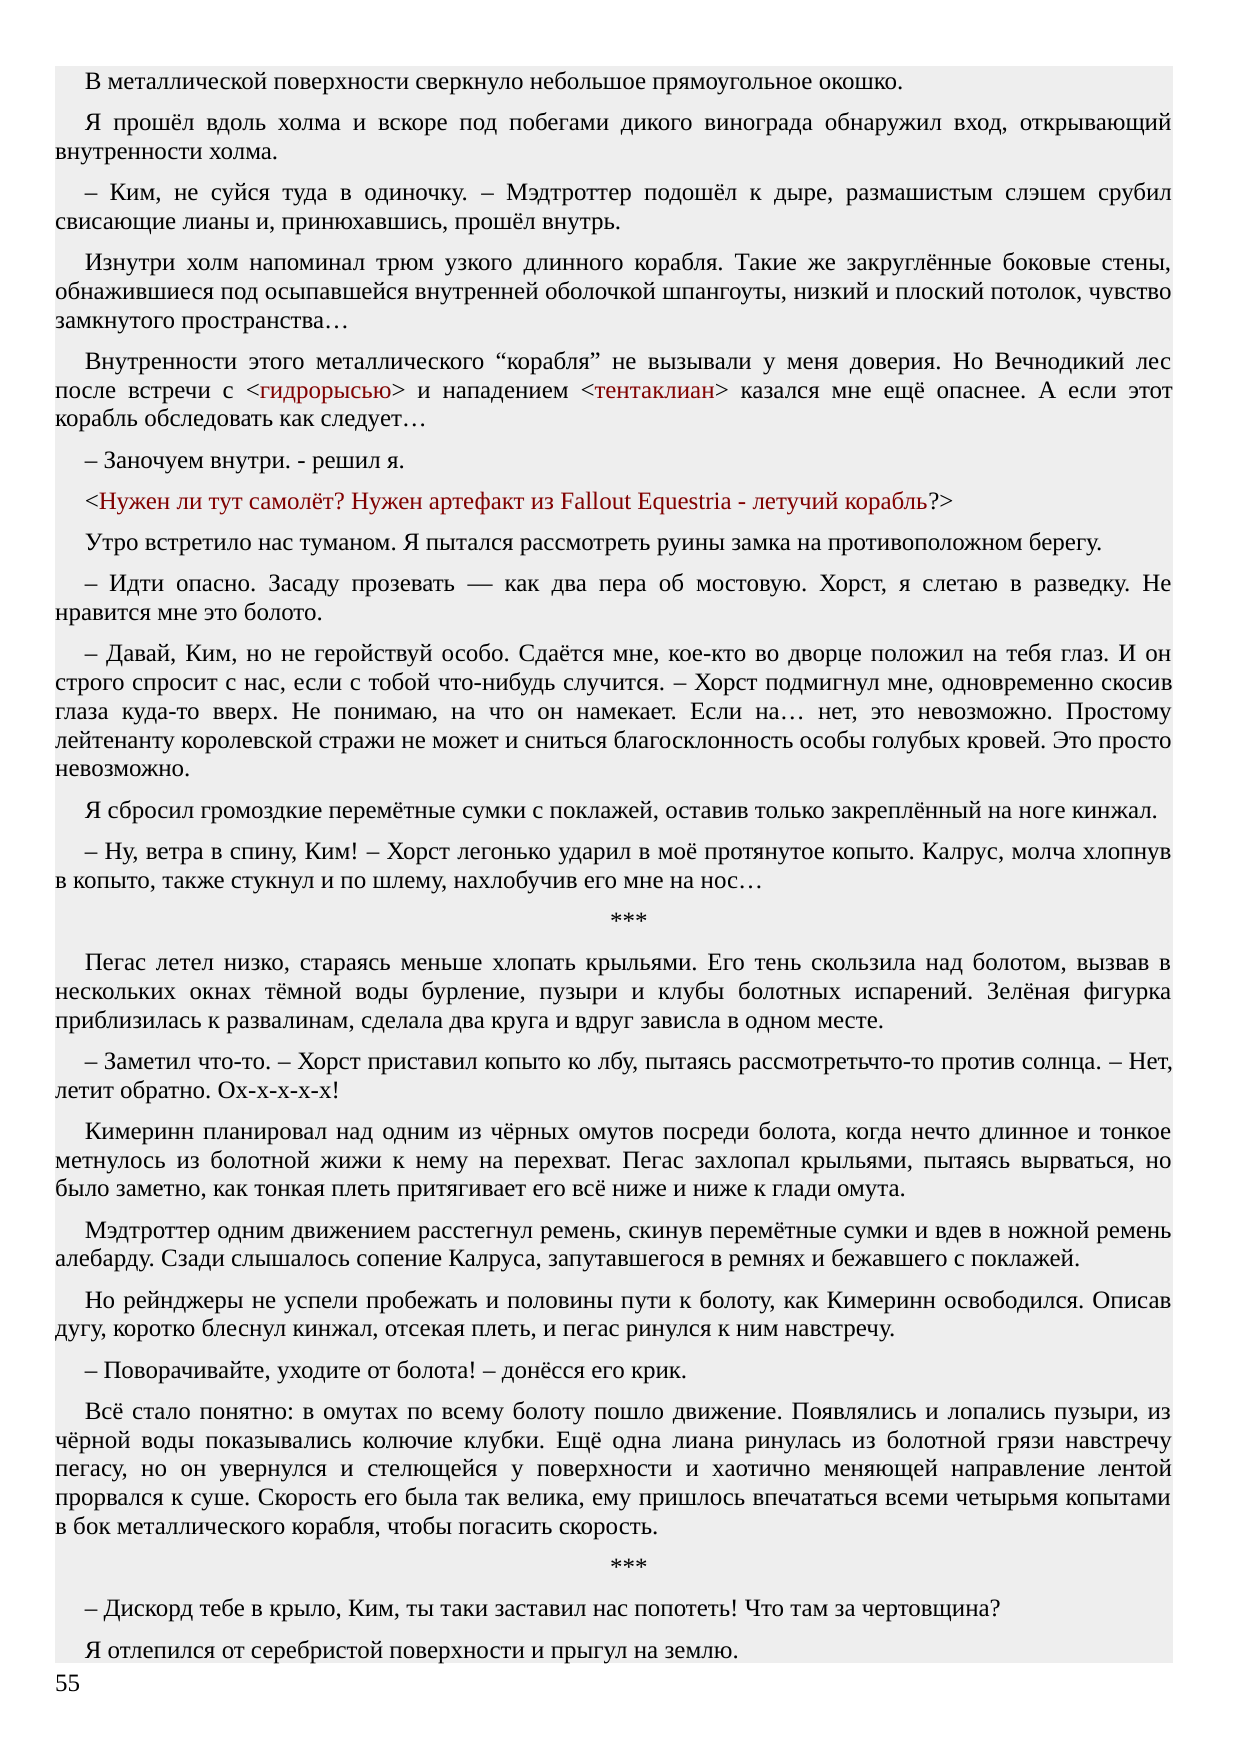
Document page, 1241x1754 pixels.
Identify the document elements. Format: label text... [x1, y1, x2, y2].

text Мэдтроттер одним движением расстегнул ремень, скинув перемётные сумки и вдев в ножной ремень алебарду. Сзади слышалось сопение Калруса, запутавшегося в ремнях и бежавшего с поклажей. [55, 1215, 1173, 1272]
text Я сбросил громоздкие перемётные сумки с поклажей, оставив только закреплённый на ноге кинжал. [55, 795, 1173, 823]
text – Давай, Ким, но не геройствуй особо. Сдаётся мне, кое-кто во дворце положил на тебя глаз. И он строго спросит с нас, если с тобой что-нибудь случится. – Хорст подмигнул мне, одновременно скосив глаза куда-то вверх. Не понимаю, на что он намекает. Если на… нет, это невозможно. Простому лейтенанту королевской стражи не может и сниться благосклонность особы голубых кровей. Это просто невозможно. [55, 638, 1173, 782]
text Я прошёл вдоль холма и вскоре под побегами дикого винограда обнаружил вход, открывающий внутренности холма. [55, 107, 1173, 165]
text – Дискорд тебе в крыло, Ким, ты таки заставил нас попотеть! Что там за чертовщина? [55, 1593, 1173, 1622]
text *** [55, 906, 1173, 935]
text – Поворачивайте, уходите от болота! – донёсся его крик. [55, 1355, 1173, 1383]
text Всё стало понятно: в омутах по всему болоту пошло движение. Появлялись и лопались пузыри, из чёрной воды показывались колючие клубки. Ещё одна лиана ринулась из болотной грязи навстречу пегасу, но он увернулся и стелющейся у поверхности и хаотично меняющей направление лентой прорвался к суше. Скорость его была так велика, ему пришлось впечататься всеми четырьмя копытами в бок металлического корабля, чтобы погасить скорость. [55, 1396, 1173, 1540]
text Кимеринн планировал над одним из чёрных омутов посреди болота, когда нечто длинное и тонкое метнулось из болотной жижи к нему на перехват. Пегас захлопал крыльями, пытаясь вырваться, но было заметно, как тонкая плеть притягивает его всё ниже и ниже к глади омута. [55, 1116, 1173, 1202]
text *** [55, 1552, 1173, 1581]
text Я отлепился от серебристой поверхности и прыгул на землю. [55, 1635, 1173, 1663]
text <Нужен ли тут самолёт? Нужен артефакт из Fallout Equestria - летучий корабль?> [55, 486, 1173, 515]
text Изнутри холм напоминал трюм узкого длинного корабля. Такие же закруглённые боковые стены, обнажившиеся под осыпавшейся внутренней оболочкой шпангоуты, низкий и плоский потолок, чувство замкнутого пространства… [55, 247, 1173, 333]
text – Ким, не суйся туда в одиночку. – Мэдтроттер подошёл к дыре, размашистым слэшем срубил свисающие лианы и, принюхавшись, прошёл внутрь. [55, 177, 1173, 235]
text В металлической поверхности сверкнуло небольшое прямоугольное окошко. [55, 66, 1173, 95]
text – Ну, ветра в спину, Ким! – Хорст легонько ударил в моё протянутое копыто. Калрус, молча хлопнув в копыто, также стукнул и по шлему, нахлобучив его мне на нос… [55, 836, 1173, 893]
text – Заночуем внутри. - решил я. [55, 445, 1173, 473]
text Но рейнджеры не успели пробежать и половины пути к болоту, как Кимеринн освободился. Описав дугу, коротко блеснул кинжал, отсекая плеть, и пегас ринулся к ним навстречу. [55, 1285, 1173, 1342]
text Внутренности этого металлического “корабля” не вызывали у меня доверия. Но Вечнодикий лес после встречи с <гидрорысью> и нападением <тентаклиан> казался мне ещё опаснее. А если этот корабль обследовать как следует… [55, 346, 1173, 432]
text Пегас летел низко, стараясь меньше хлопать крыльями. Его тень скользила над болотом, вызвав в нескольких окнах тёмной воды бурление, пузыри и клубы болотных испарений. Зелёная фигурка приблизилась к развалинам, сделала два круга и вдруг зависла в одном месте. [55, 947, 1173, 1033]
text – Заметил что-то. – Хорст приставил копыто ко лбу, пытаясь рассмотретьчто-то против солнца. – Нет, летит обратно. Ох-х-х-х-х! [55, 1046, 1173, 1103]
text Утро встретило нас туманом. Я пытался рассмотреть руины замка на противоположном берегу. [55, 527, 1173, 556]
text – Идти опасно. Засаду прозевать — как два пера об мостовую. Хорст, я слетаю в разведку. Не нравится мне это болото. [55, 568, 1173, 626]
